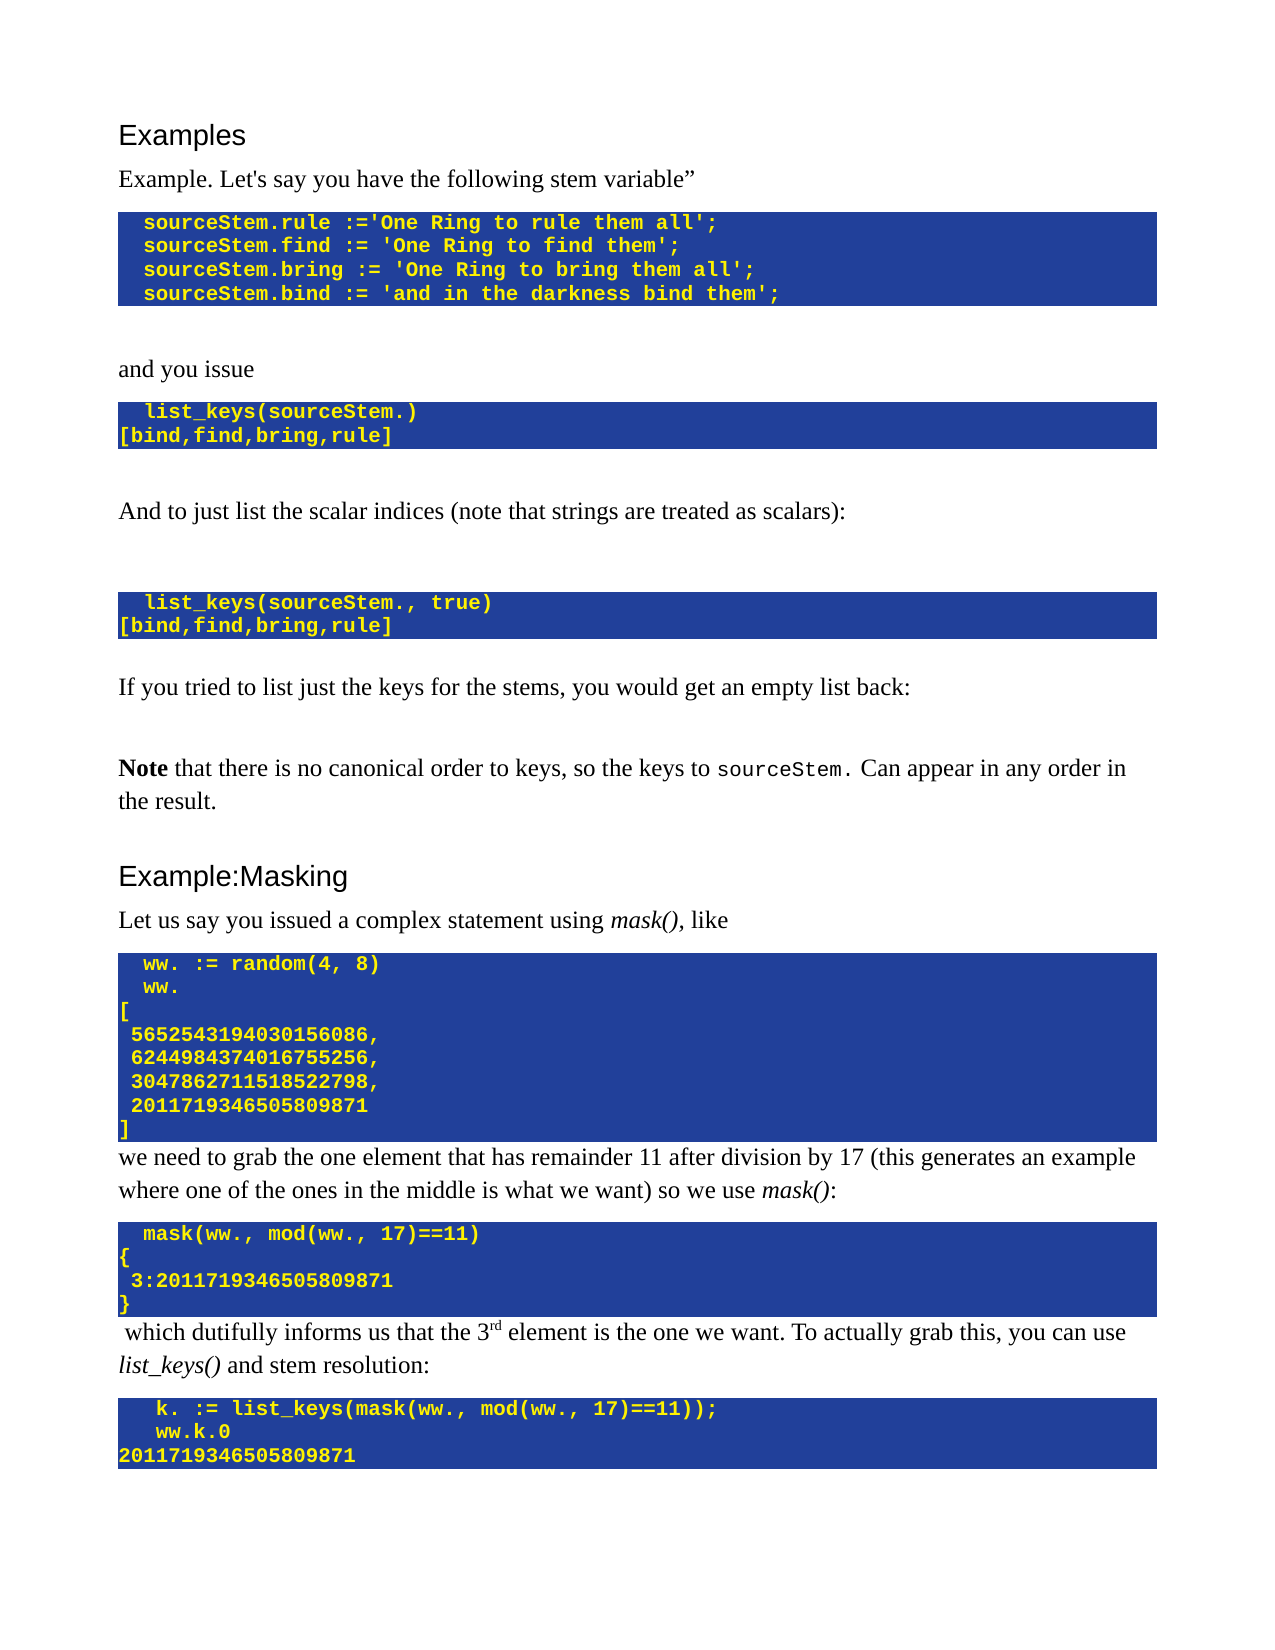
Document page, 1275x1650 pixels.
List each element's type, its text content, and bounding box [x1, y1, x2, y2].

text 3047862711518522798, [118, 1071, 1157, 1094]
text list_keys(sourceStem., true) [118, 592, 1157, 615]
text 6244984374016755256, [118, 1047, 1157, 1071]
subtitle Examples [118, 118, 1157, 152]
text If you tried to list just the keys for the stems, you would get an empty list back: [118, 639, 1157, 701]
text ] [118, 1118, 1157, 1142]
text } [118, 1293, 1157, 1317]
text ww. [118, 976, 1157, 1000]
text which dutifully informs us that the 3rd element is the one we want. To actually grab this, you can use list_keys() and stem resolution: [118, 1317, 1157, 1379]
text Let us say you issued a complex statement using mask(), like [118, 905, 1157, 934]
text [bind,find,bring,rule] [118, 425, 1157, 449]
text sourceStem.find := 'One Ring to find them'; [118, 235, 1157, 259]
text { [118, 1246, 1157, 1270]
text we need to grab the one element that has remainder 11 after division by 17 (this generates an example where one of the ones in the middle is what we want) so we use mask(): [118, 1142, 1157, 1204]
text 3:2011719346505809871 [118, 1270, 1157, 1293]
text sourceStem.bind := 'and in the darkness bind them'; [118, 283, 1157, 306]
text And to just list the scalar indices (note that strings are treated as scalars): [118, 496, 1157, 525]
text and you issue [118, 354, 1157, 383]
text ww. := random(4, 8) [118, 953, 1157, 976]
text Note that there is no canonical order to keys, so the keys to sourceStem. Can appear in any order in the result. [118, 719, 1157, 815]
text sourceStem.bring := 'One Ring to bring them all'; [118, 259, 1157, 283]
subtitle Example:Masking [118, 859, 1157, 893]
text mask(ww., mod(ww., 17)==11) [118, 1222, 1157, 1246]
text 5652543194030156086, [118, 1024, 1157, 1047]
text [ [118, 1000, 1157, 1024]
text Example. Let's say you have the following stem variable” [118, 164, 1157, 193]
text ww.k.0 [118, 1421, 1157, 1445]
text [bind,find,bring,rule] [118, 615, 1157, 639]
text k. := list_keys(mask(ww., mod(ww., 17)==11)); [118, 1398, 1157, 1421]
text 2011719346505809871 [118, 1094, 1157, 1118]
text sourceStem.rule :='One Ring to rule them all'; [118, 212, 1157, 235]
text list_keys(sourceStem.) [118, 402, 1157, 425]
text 2011719346505809871 [118, 1445, 1157, 1469]
